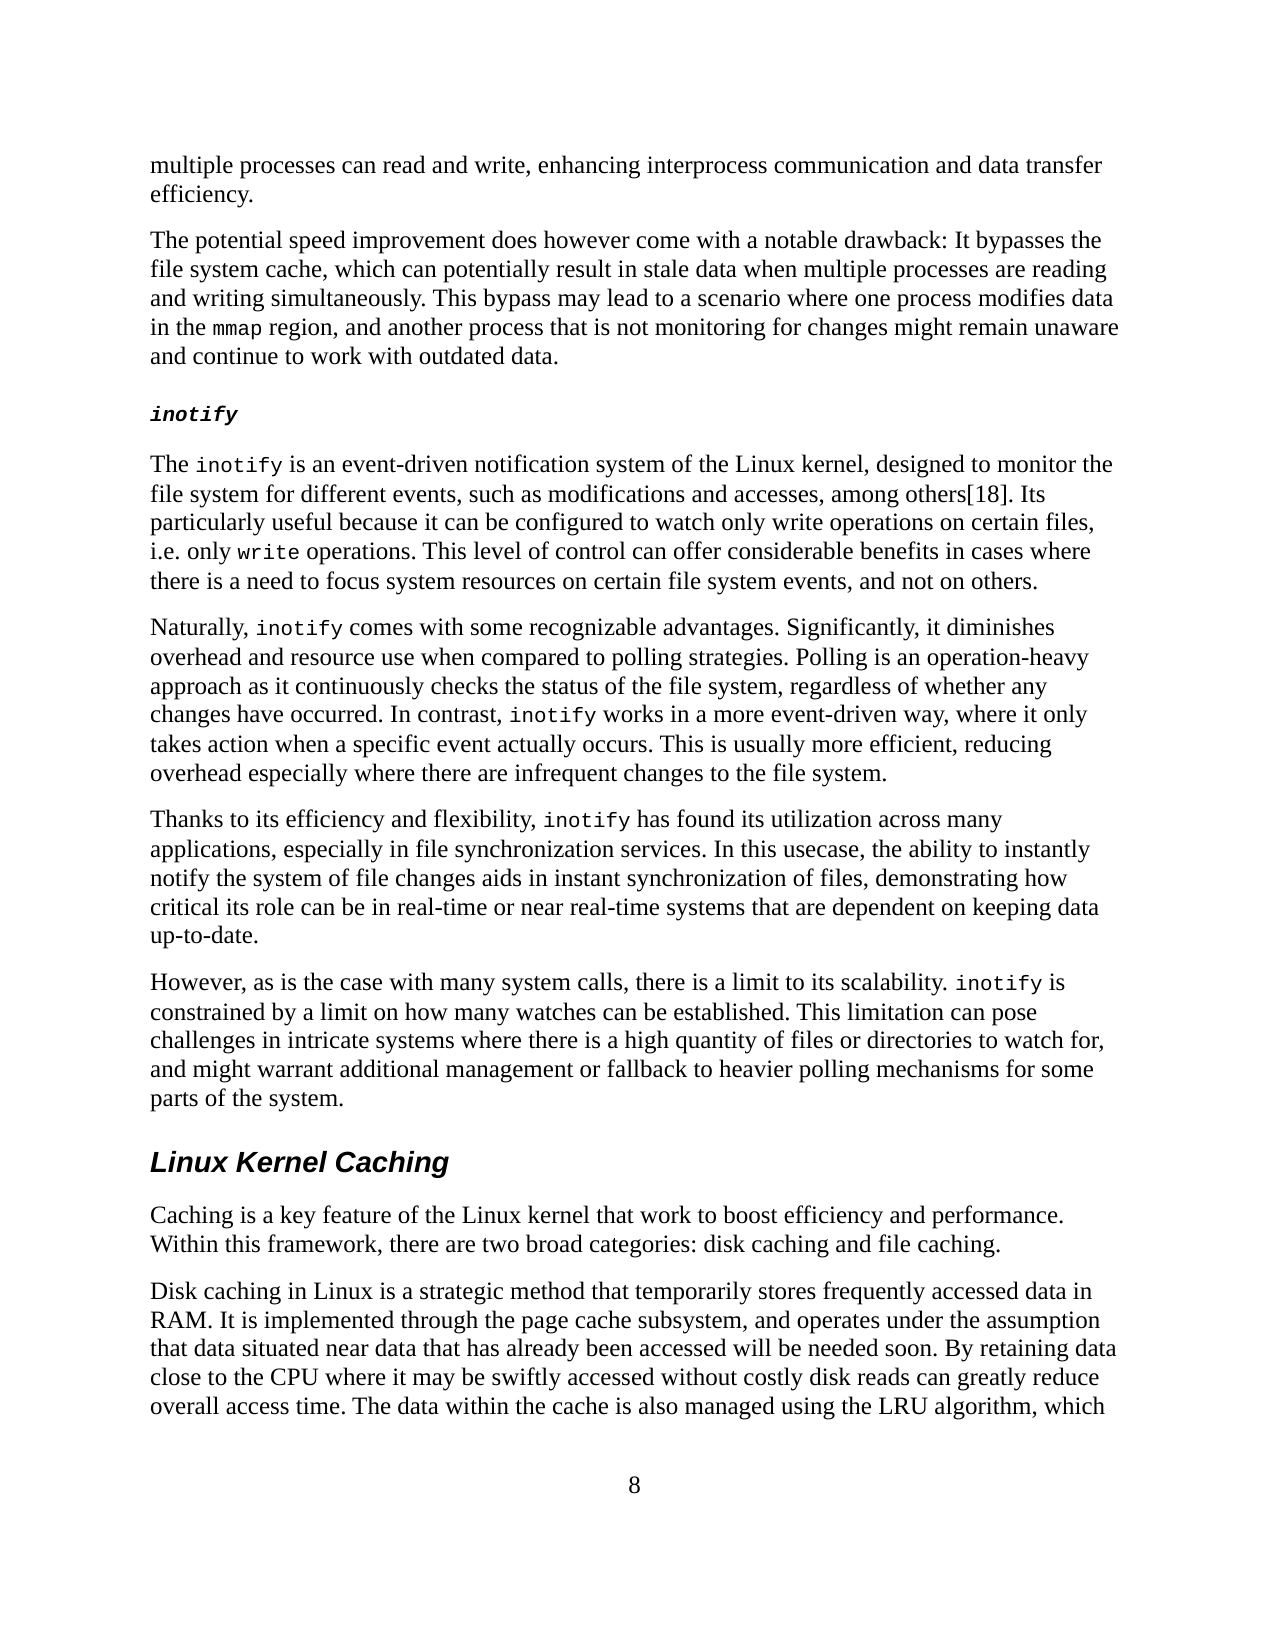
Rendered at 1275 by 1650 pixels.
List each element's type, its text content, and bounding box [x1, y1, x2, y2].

text Thanks to its efficiency and flexibility, inotify has found its utilization across many applications, especially in file synchronization services. In this usecase, the ability to instantly notify the system of file changes aids in instant synchronization of files, demonstrating how critical its role can be in real-time or near real-time systems that are dependent on keeping data up-to-date. [150, 804, 1125, 949]
text Caching is a key feature of the Linux kernel that work to boost efficiency and performance. Within this framework, there are two broad categories: disk caching and file caching. [150, 1201, 1125, 1258]
text The inotify is an event-driven notification system of the Linux kernel, designed to monitor the file system for different events, such as modifications and accesses, among others[18]. Its particularly useful because it can be configured to watch only write operations on certain files, i.e. only write operations. This level of control can offer considerable benefits in cases where there is a need to focus system resources on certain file system events, and not on others. [150, 449, 1125, 594]
text Naturally, inotify comes with some recognizable advantages. Significantly, it diminishes overhead and resource use when compared to polling strategies. Polling is an operation-heavy approach as it continuously checks the status of the file system, regardless of whether any changes have occurred. In contrast, inotify works in a more event-driven way, where it only takes action when a specific event actually occurs. This is usually more efficient, reducing overhead especially where there are infrequent changes to the file system. [150, 612, 1125, 787]
text multiple processes can read and write, enhancing interprocess communication and data transfer efficiency. [150, 150, 1125, 207]
text The potential speed improvement does however come with a notable drawback: It bypasses the file system cache, which can potentially result in stale data when multiple processes are reading and writing simultaneously. This bypass may lead to a scenario where one process modifies data in the mmap region, and another process that is not monitoring for changes might remain unaware and continue to work with outdated data. [150, 225, 1125, 370]
subtitle inotify [150, 404, 1125, 428]
text Disk caching in Linux is a strategic method that temporarily stores frequently accessed data in RAM. It is implemented through the page cache subsystem, and operates under the assumption that data situated near data that has already been accessed will be needed soon. By retaining data close to the CPU where it may be swiftly accessed without costly disk reads can greatly reduce overall access time. The data within the cache is also managed using the LRU algorithm, which [150, 1276, 1125, 1420]
subtitle Linux Kernel Caching [150, 1146, 1125, 1179]
text However, as is the case with many system calls, there is a limit to its scalability. inotify is constrained by a limit on how many watches can be established. This limitation can pose challenges in intricate systems where there is a high quantity of files or directories to watch for, and might warrant additional management or fallback to heavier polling mechanisms for some parts of the system. [150, 967, 1125, 1112]
